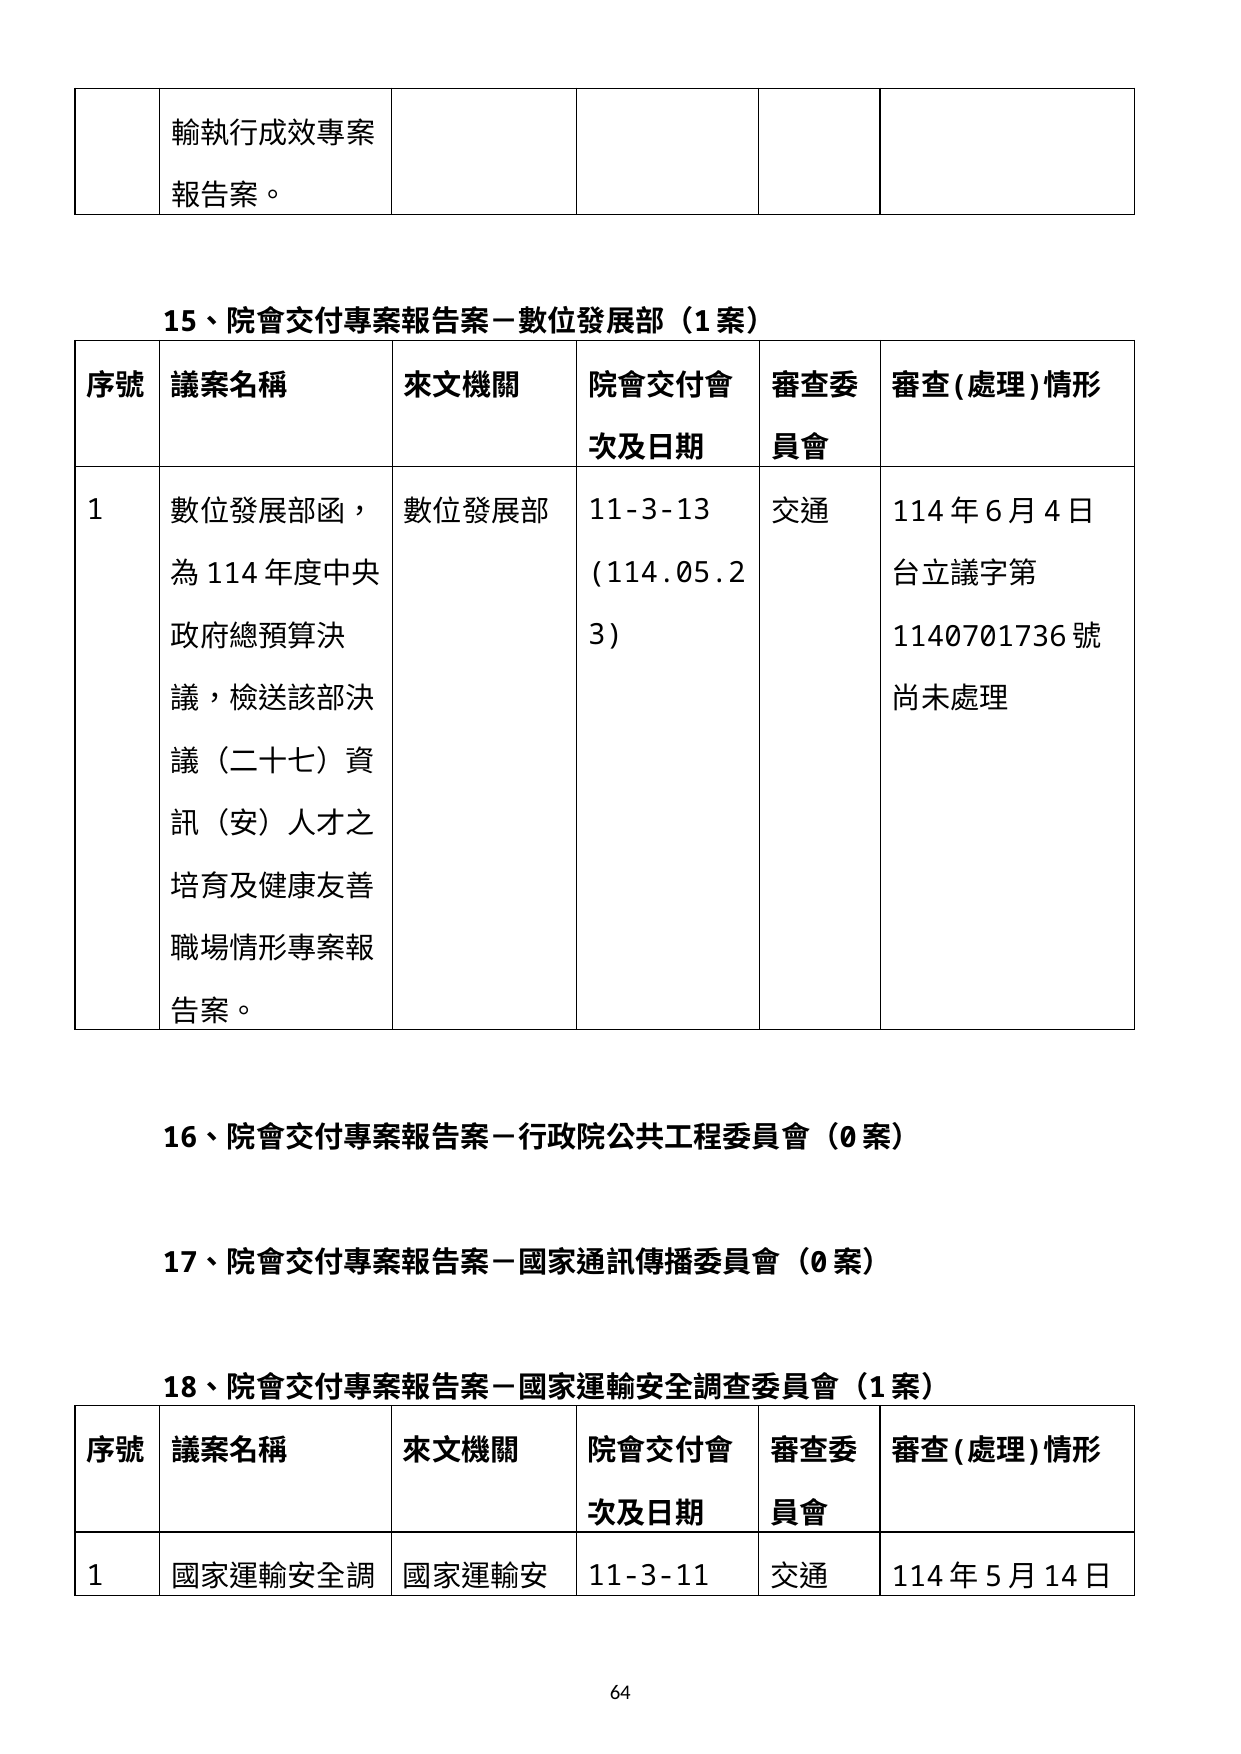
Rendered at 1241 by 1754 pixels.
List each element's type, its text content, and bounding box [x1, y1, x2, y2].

table_cell 國家運輸安全調 [160, 1533, 391, 1595]
table_header 序號 [76, 1406, 159, 1531]
table_cell 國家運輸安 [392, 1533, 576, 1595]
table_header 審查(處理)情形 [881, 341, 1134, 466]
table_cell 輸執行成效專案報告案。 [160, 89, 391, 214]
table_header 議案名稱 [160, 341, 392, 466]
table_cell 數位發展部函，為114年度中央政府總預算決議，檢送該部決議（二十七）資訊（安）人才之培育及健康友善職場情形專案報告案。 [160, 467, 392, 1029]
subtitle 15、院會交付專案報告案－數位發展部（1案） [75, 277, 1165, 340]
subtitle 17、院會交付專案報告案－國家通訊傳播委員會（0案） [75, 1218, 1165, 1280]
table_header 序號 [76, 341, 159, 466]
table_header 來文機關 [393, 341, 576, 466]
table_header 審查委員會 [759, 1406, 879, 1531]
table_cell 1 [76, 467, 159, 1029]
table_cell 交通 [760, 467, 880, 1029]
table_cell 數位發展部 [393, 467, 576, 1029]
subtitle 16、院會交付專案報告案－行政院公共工程委員會（0案） [75, 1093, 1165, 1155]
table_cell 11-3-13 (114.05.23) [577, 467, 759, 1029]
table_header 來文機關 [392, 1406, 576, 1531]
table_header 院會交付會次及日期 [577, 1406, 758, 1531]
table_header 審查(處理)情形 [881, 1406, 1134, 1531]
table_cell [881, 89, 1134, 214]
table_header 院會交付會次及日期 [577, 341, 759, 466]
table_cell 1 [76, 1533, 159, 1595]
table_header 審查委員會 [760, 341, 880, 466]
table_cell 114年6月4日 台立議字第1140701736號 尚未處理 [881, 467, 1134, 1029]
table_cell [392, 89, 576, 214]
subtitle 18、院會交付專案報告案－國家運輸安全調查委員會（1案） [75, 1343, 1165, 1405]
table_header 議案名稱 [160, 1406, 391, 1531]
table_cell 11-3-11 [577, 1533, 758, 1595]
table_cell 交通 [759, 1533, 879, 1595]
table_cell [76, 89, 159, 214]
table_cell 114年5月14日 [881, 1533, 1134, 1595]
table_cell [759, 89, 879, 214]
table_cell [577, 89, 758, 214]
